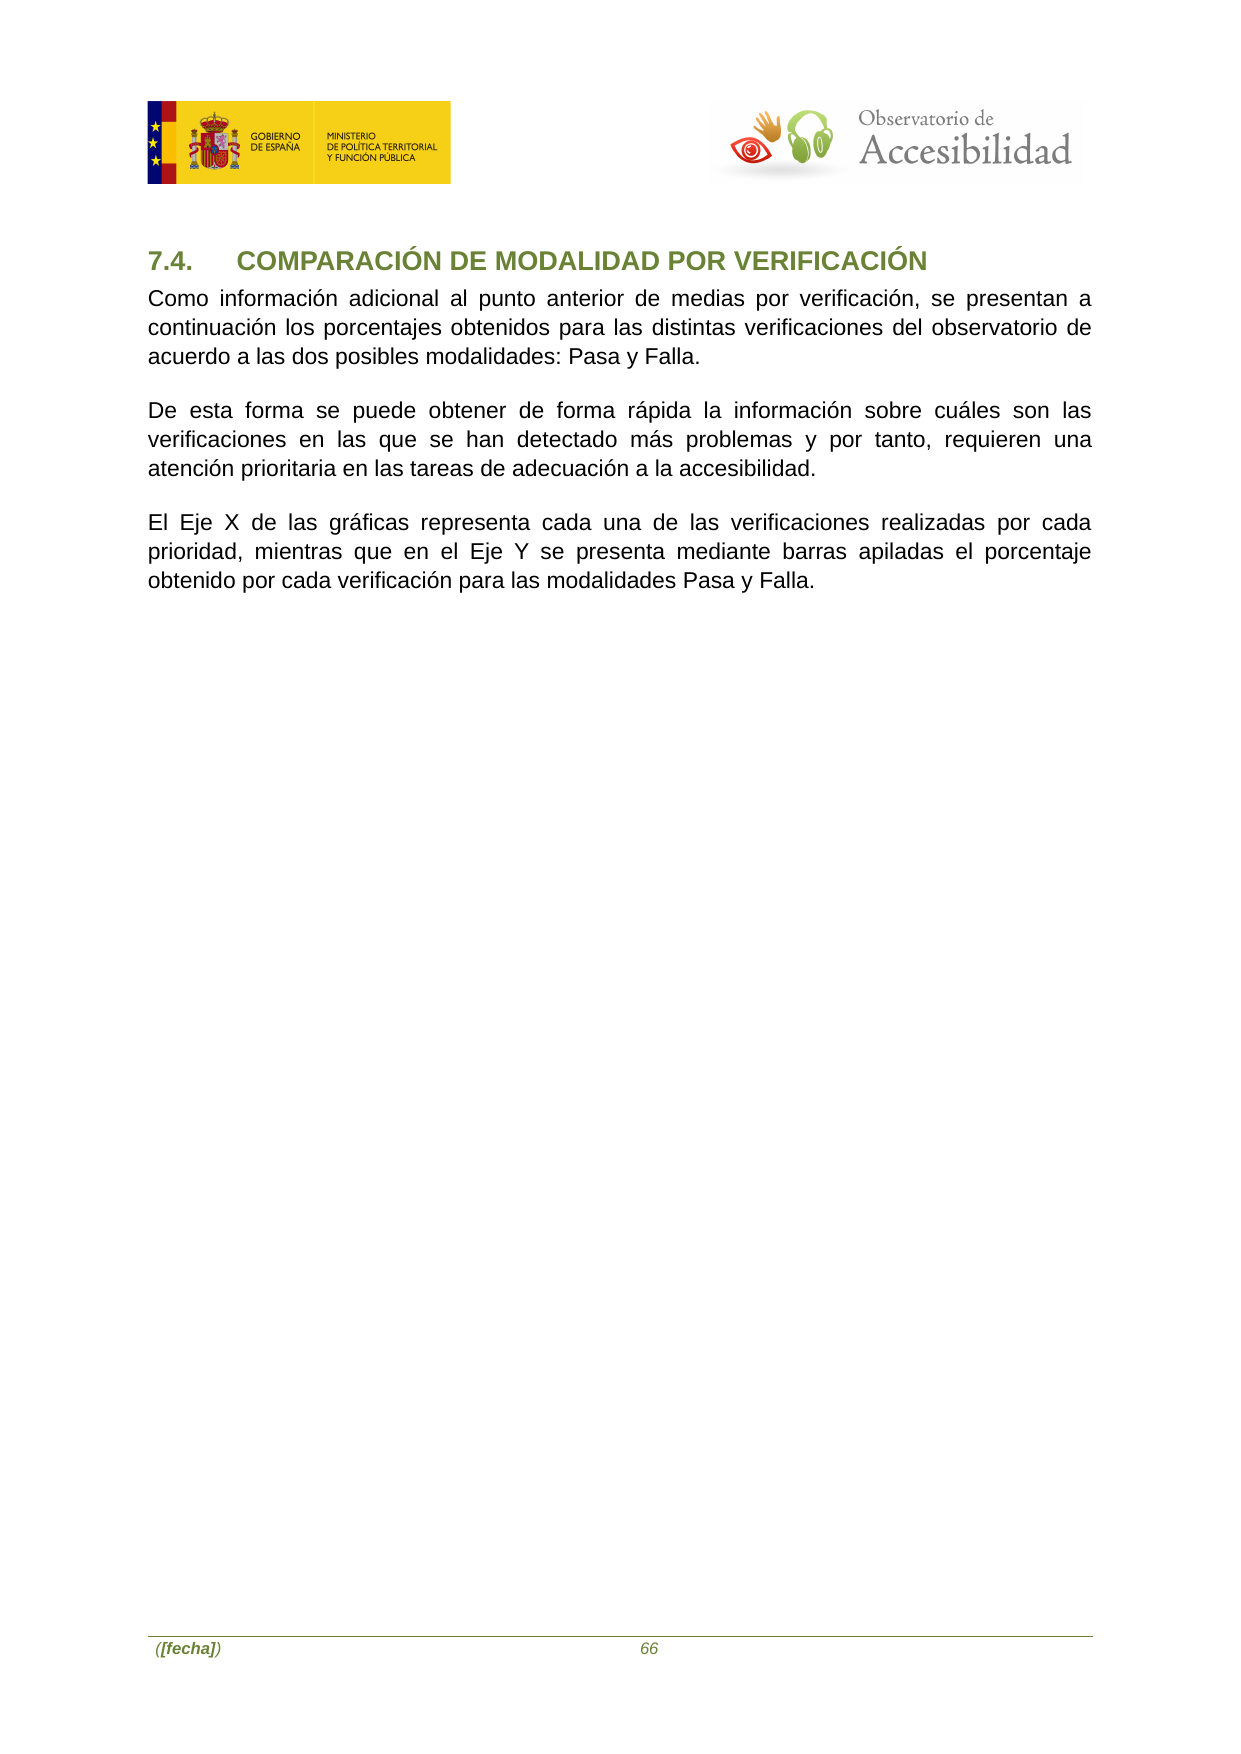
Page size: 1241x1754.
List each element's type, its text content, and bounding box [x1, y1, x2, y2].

text Como información adicional al punto anterior de medias por verificación, se presentan a continuación los porcentajes obtenidos para las distintas verificaciones del observatorio de acuerdo a las dos posibles modalidades: Pasa y Falla. [148, 285, 1092, 369]
text De esta forma se puede obtener de forma rápida la información sobre cuáles son las verificaciones en las que se han detectado más problemas y por tanto, requieren una atención prioritaria en las tareas de adecuación a la accesibilidad. [148, 397, 1092, 481]
picture [147, 101, 451, 184]
subtitle Comparación de Modalidad por Verificación [148, 245, 1092, 276]
picture [710, 101, 1086, 184]
text El Eje X de las gráficas representa cada una de las verificaciones realizadas por cada prioridad, mientras que en el Eje Y se presenta mediante barras apiladas el porcentaje obtenido por cada verificación para las modalidades Pasa y Falla. [148, 509, 1092, 593]
